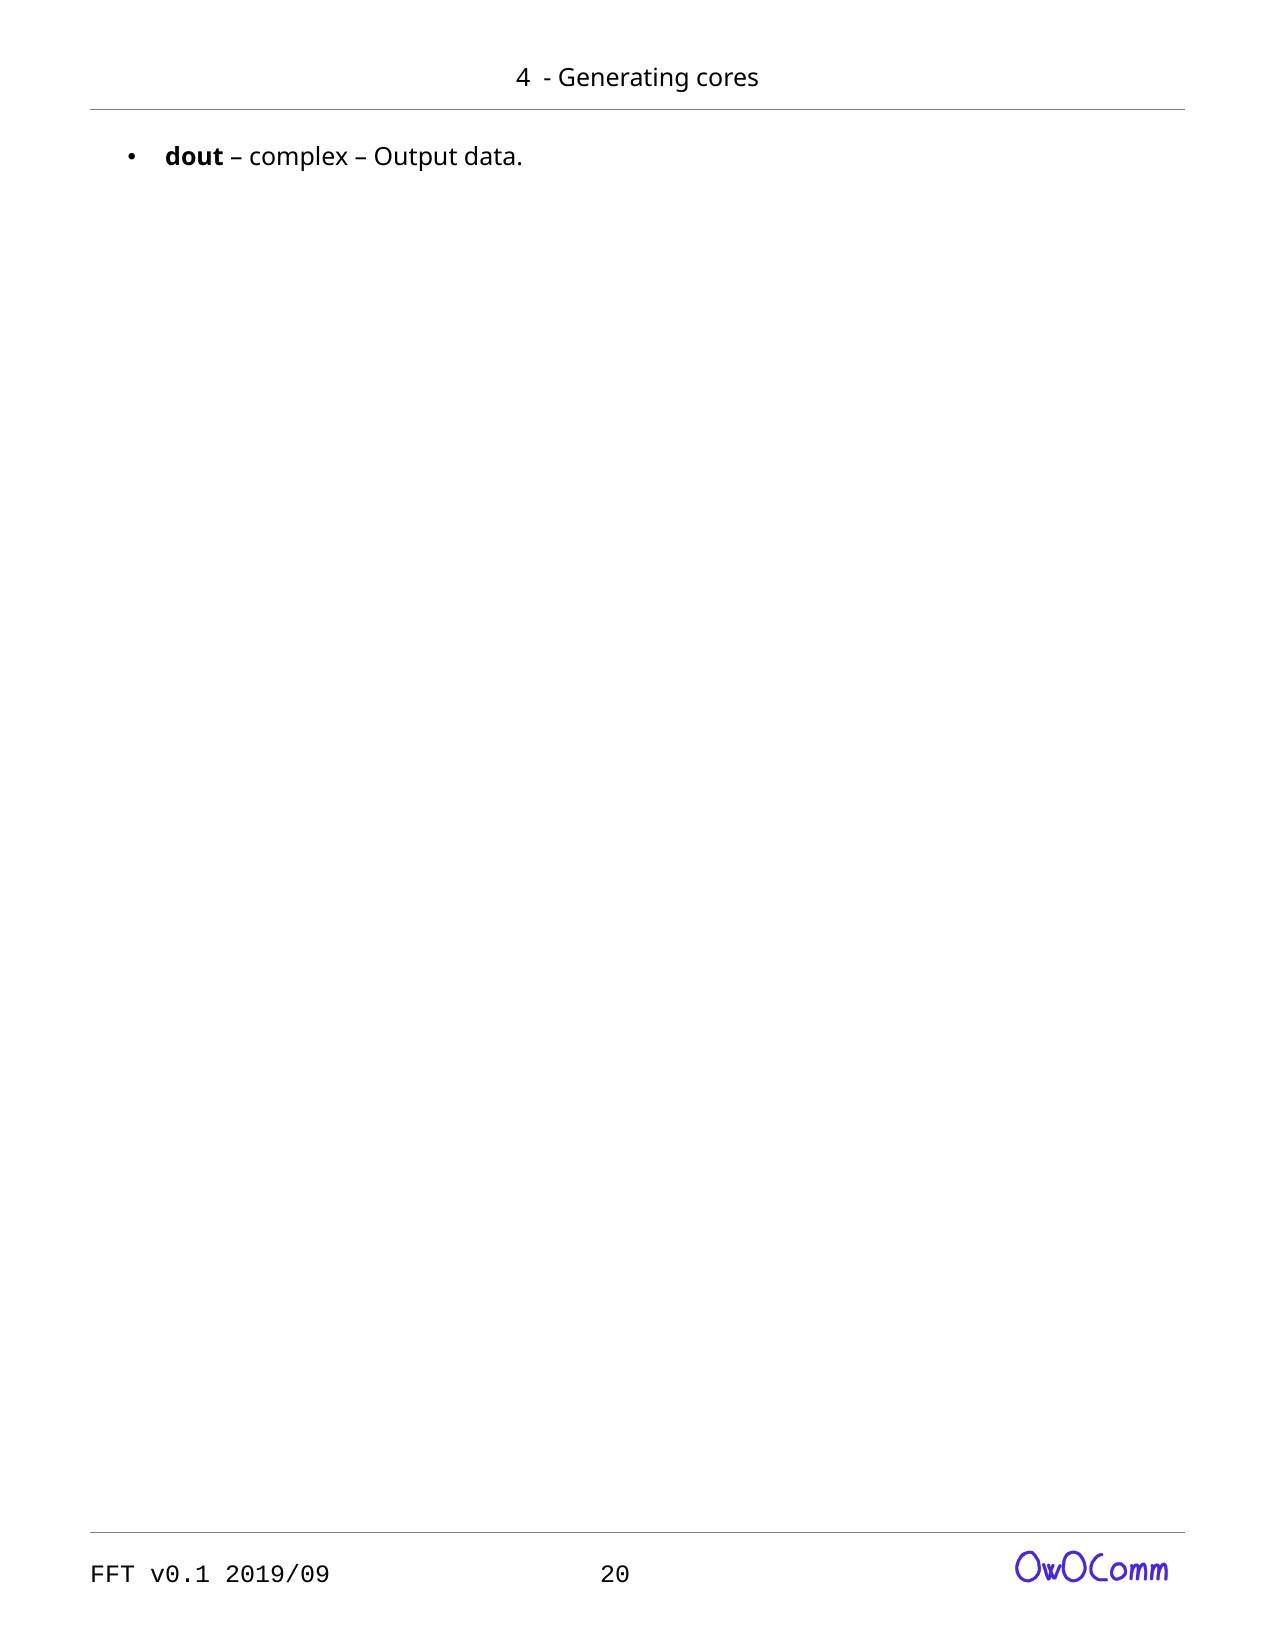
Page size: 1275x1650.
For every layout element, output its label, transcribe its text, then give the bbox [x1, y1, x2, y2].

picture [1005, 1544, 1178, 1589]
list dout – complex – Output data. [127, 139, 1185, 173]
